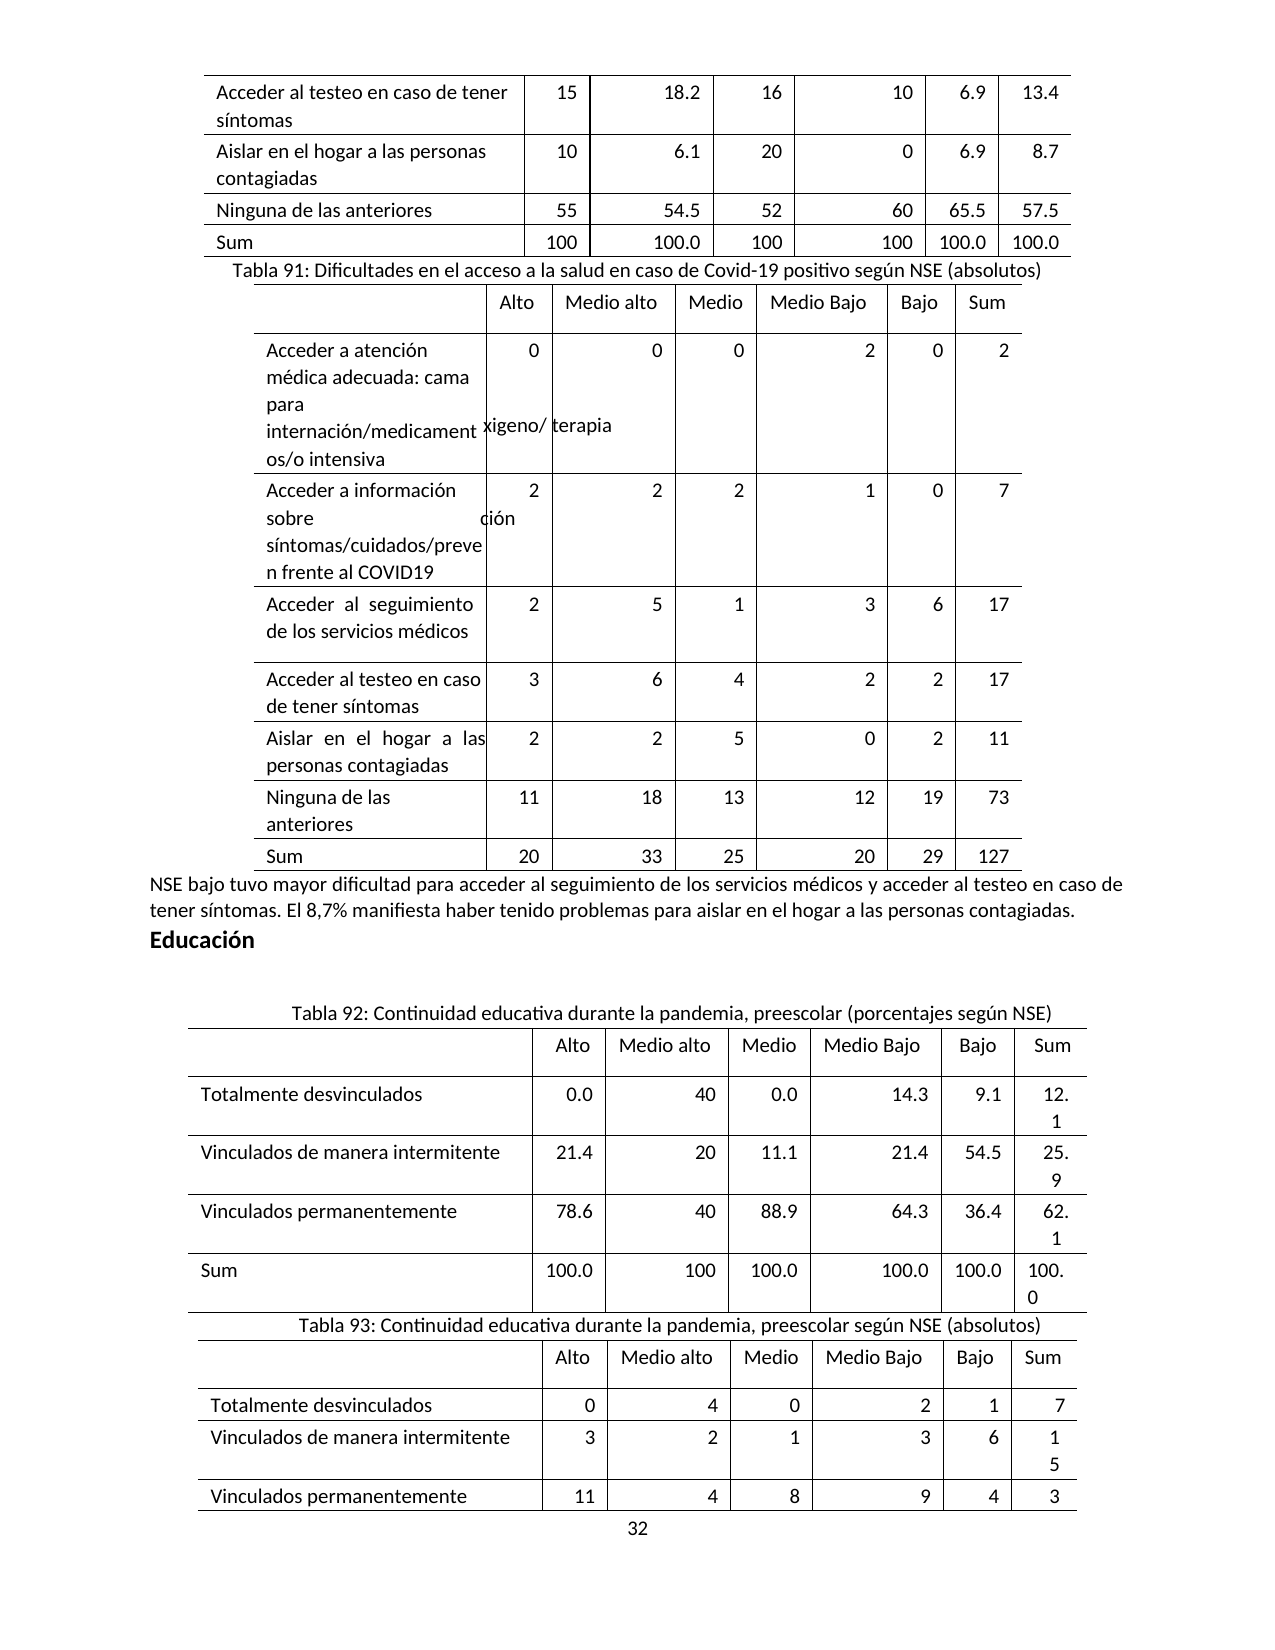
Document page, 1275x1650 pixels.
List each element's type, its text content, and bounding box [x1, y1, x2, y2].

table_cell Vinculados permanentemente [198, 1480, 542, 1510]
table_cell 2 [553, 722, 675, 779]
table_cell Aislar en el hogar a las personas contagiadas [204, 135, 524, 193]
table_cell 2 [487, 587, 552, 662]
table_cell 2 [487, 722, 552, 779]
table_cell 6.9 [926, 76, 998, 134]
table_cell 19 [888, 781, 955, 838]
text Tabla 93: Continuidad educativa durante la pandemia, preescolar según NSE (absolutos) [150, 1313, 1042, 1338]
table_cell 3 [1012, 1480, 1077, 1510]
table_cell 20 [757, 839, 887, 870]
table_cell 12.1 [1015, 1077, 1087, 1135]
table_cell 11 [543, 1480, 607, 1510]
table_cell 0.0 [533, 1077, 605, 1135]
table_cell 7 [1012, 1389, 1077, 1420]
table_cell 11 [487, 781, 552, 838]
table_cell 6.9 [926, 135, 998, 193]
table_cell 2 [608, 1421, 730, 1479]
table_header [198, 1341, 542, 1388]
table_cell 62.1 [1015, 1195, 1087, 1253]
table_cell 65.5 [926, 194, 998, 224]
table_header Sum [956, 285, 1022, 333]
table_cell 20 [487, 839, 552, 870]
table_cell 21.4 [533, 1136, 605, 1194]
table_cell 127 [956, 839, 1022, 870]
table_cell 0 [888, 474, 955, 586]
table_cell 0 [676, 334, 756, 473]
table_cell 2 [813, 1389, 943, 1420]
table_cell 3 [757, 587, 887, 662]
table_cell 100.0 [533, 1254, 605, 1312]
table_cell 100.0 [926, 225, 998, 256]
table_cell Acceder al seguimiento de los servicios médicos [254, 587, 486, 662]
table_cell 100.0 [729, 1254, 810, 1312]
table_cell Sum [204, 225, 524, 256]
table_header Medio Bajo [813, 1341, 943, 1388]
table_header Alto [543, 1341, 607, 1388]
table_cell 7 [956, 474, 1022, 586]
table_cell 2 [888, 722, 955, 779]
table_cell Vinculados permanentemente [188, 1195, 532, 1253]
table_cell 6.1 [591, 135, 713, 193]
table_cell Sum [254, 839, 486, 870]
table_cell 88.9 [729, 1195, 810, 1253]
table_header [254, 285, 486, 333]
table_header Medio [731, 1341, 812, 1388]
table_cell Totalmente desvinculados [198, 1389, 542, 1420]
table_header Medio [729, 1029, 810, 1076]
table_cell 100.0 [942, 1254, 1014, 1312]
table_cell Vinculados de manera intermitente [188, 1136, 532, 1194]
table_cell 36.4 [942, 1195, 1014, 1253]
table_cell 20 [606, 1136, 728, 1194]
text Tabla 91: Dificultades en el acceso a la salud en caso de Covid-19 positivo según NSE (absolutos) [150, 257, 1125, 282]
table_cell 100.0 [811, 1254, 941, 1312]
table_cell 9.1 [942, 1077, 1014, 1135]
table_cell 100.0 [591, 225, 713, 256]
table_cell Aislar en el hogar a las personas contagiadas [254, 722, 486, 779]
table_cell 6 [944, 1421, 1011, 1479]
table_cell 4 [676, 663, 756, 721]
table_cell Sum [188, 1254, 532, 1312]
table_cell 8 [731, 1480, 812, 1510]
table_cell 2 ción [487, 474, 552, 586]
table_header Medio alto [608, 1341, 730, 1388]
table_cell 4 [608, 1389, 730, 1420]
table_cell 5 [553, 587, 675, 662]
table_cell 13 [676, 781, 756, 838]
table_header Medio Bajo [811, 1029, 941, 1076]
table_cell 0 [795, 135, 925, 193]
table_cell 2 [757, 663, 887, 721]
table_cell 2 [888, 663, 955, 721]
table_cell 40 [606, 1077, 728, 1135]
table_cell 6 [888, 587, 955, 662]
table_cell 60 [795, 194, 925, 224]
table_cell 13.4 [999, 76, 1071, 134]
table_cell 100.0 [999, 225, 1071, 256]
table_cell 20 [714, 135, 794, 193]
table_cell 2 [956, 334, 1022, 473]
table_cell 40 [606, 1195, 728, 1253]
table_cell 17 [956, 663, 1022, 721]
table_header Medio [676, 285, 756, 333]
table_cell 29 [888, 839, 955, 870]
table_cell 25.9 [1015, 1136, 1087, 1194]
table_header Alto [487, 285, 552, 333]
table_cell 14.3 [811, 1077, 941, 1135]
table_cell 2 [757, 334, 887, 473]
table_cell Acceder a atención médica adecuada: cama para internación/medicamentos/o intensiva [254, 334, 486, 473]
text NSE bajo tuvo mayor dificultad para acceder al seguimiento de los servicios médicos y acceder al testeo en caso de tener síntomas. El 8,7% manifiesta haber tenido problemas para aislar en el hogar a las personas contagiadas. [149, 871, 1125, 923]
table_cell 73 [956, 781, 1022, 838]
table_cell 0 [543, 1389, 607, 1420]
table_cell 3 [543, 1421, 607, 1479]
table_header Sum [1015, 1029, 1087, 1076]
table_cell 64.3 [811, 1195, 941, 1253]
table_cell 18.2 [591, 76, 713, 134]
table_cell 10 [525, 135, 589, 193]
table_header Sum [1012, 1341, 1077, 1388]
table_header Alto [533, 1029, 605, 1076]
table_cell 8.7 [999, 135, 1071, 193]
table_cell Ninguna de las anteriores [204, 194, 524, 224]
table_cell 100 [795, 225, 925, 256]
table_cell 0 [731, 1389, 812, 1420]
table_cell 57.5 [999, 194, 1071, 224]
table_cell 3 [813, 1421, 943, 1479]
table_header Medio alto [606, 1029, 728, 1076]
table_cell Totalmente desvinculados [188, 1077, 532, 1135]
table_cell 0.0 [729, 1077, 810, 1135]
table_header Bajo [942, 1029, 1014, 1076]
table_cell 4 [608, 1480, 730, 1510]
table_cell 0 xigeno/ [487, 334, 552, 473]
table_cell 11.1 [729, 1136, 810, 1194]
table_cell 100.0 [1015, 1254, 1087, 1312]
text Tabla 92: Continuidad educativa durante la pandemia, preescolar (porcentajes según NSE) [150, 1001, 1053, 1026]
table_cell Ninguna de las anteriores [254, 781, 486, 838]
table_cell Acceder al testeo en caso de tener síntomas [254, 663, 486, 721]
table_header Medio alto [553, 285, 675, 333]
table_cell 2 [676, 474, 756, 586]
table_cell Acceder al testeo en caso de tener síntomas [204, 76, 524, 134]
table_cell 16 [714, 76, 794, 134]
table_cell 0 [888, 334, 955, 473]
table_cell 100 [606, 1254, 728, 1312]
table_cell 15 [1012, 1421, 1077, 1479]
table_header [188, 1029, 532, 1076]
table_cell 2 [553, 474, 675, 586]
table_cell 4 [944, 1480, 1011, 1510]
table_cell 6 [553, 663, 675, 721]
table_cell 1 [757, 474, 887, 586]
table_cell 1 [944, 1389, 1011, 1420]
table_cell 11 [956, 722, 1022, 779]
table_cell 1 [676, 587, 756, 662]
table_header Bajo [888, 285, 955, 333]
table_cell 52 [714, 194, 794, 224]
subtitle Educación [149, 924, 1125, 954]
table_cell 100 [525, 225, 589, 256]
table_cell Acceder a información sobre síntomas/cuidados/preven frente al COVID19 [254, 474, 486, 586]
table_cell 55 [525, 194, 589, 224]
table_cell 25 [676, 839, 756, 870]
table_header Bajo [944, 1341, 1011, 1388]
table_cell 0 [757, 722, 887, 779]
table_cell 10 [795, 76, 925, 134]
table_cell 12 [757, 781, 887, 838]
table_cell Vinculados de manera intermitente [198, 1421, 542, 1479]
table_cell 18 [553, 781, 675, 838]
table_cell 0 terapia [553, 334, 675, 473]
table_cell 17 [956, 587, 1022, 662]
table_header Medio Bajo [757, 285, 887, 333]
table_cell 54.5 [942, 1136, 1014, 1194]
table_cell 3 [487, 663, 552, 721]
table_cell 33 [553, 839, 675, 870]
table_cell 5 [676, 722, 756, 779]
table_cell 54.5 [591, 194, 713, 224]
table_cell 9 [813, 1480, 943, 1510]
table_cell 15 [525, 76, 589, 134]
table_cell 21.4 [811, 1136, 941, 1194]
table_cell 100 [714, 225, 794, 256]
table_cell 78.6 [533, 1195, 605, 1253]
table_cell 1 [731, 1421, 812, 1479]
